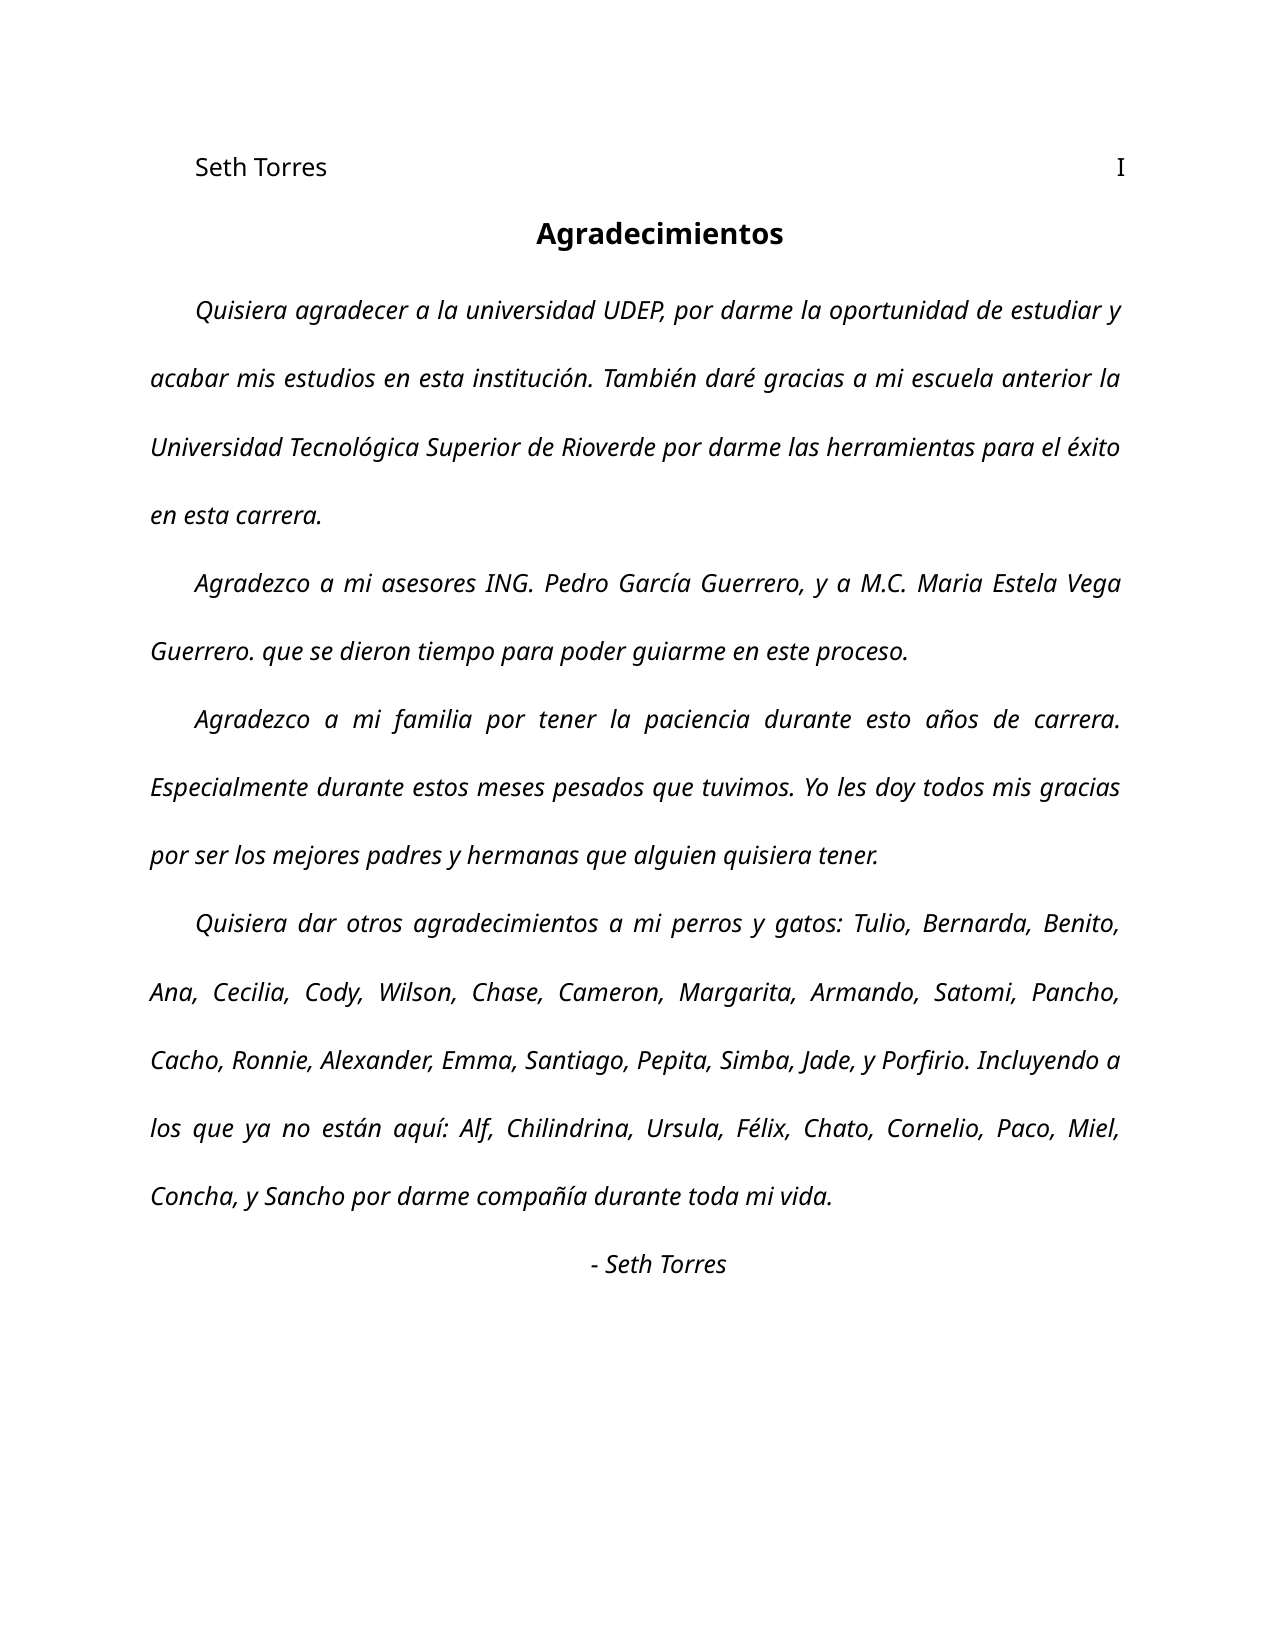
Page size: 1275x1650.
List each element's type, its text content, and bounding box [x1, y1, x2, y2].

text - Seth Torres [150, 1247, 1125, 1281]
text Quisiera dar otros agradecimientos a mi perros y gatos: Tulio, Bernarda, Benito, Ana, Cecilia, Cody, Wilson, Chase, Cameron, Margarita, Armando, Satomi, Pancho, Cacho, Ronnie, Alexander, Emma, Santiago, Pepita, Simba, Jade, y Porfirio. Incluyendo a los que ya no están aquí: Alf, Chilindrina, Ursula, Félix, Chato, Cornelio, Paco, Miel, Concha, y Sancho por darme compañía durante toda mi vida. [150, 906, 1125, 1213]
text Agradezco a mi asesores ING. Pedro García Guerrero, y a M.C. Maria Estela Vega Guerrero. que se dieron tiempo para poder guiarme en este proceso. [150, 565, 1125, 668]
text Agradezco a mi familia por tener la paciencia durante esto años de carrera. Especialmente durante estos meses pesados que tuvimos. Yo les doy todos mis gracias por ser los mejores padres y hermanas que alguien quisiera tener. [150, 702, 1125, 872]
text Agradecimientos [150, 213, 1125, 253]
text Quisiera agradecer a la universidad UDEP, por darme la oportunidad de estudiar y acabar mis estudios en esta institución. También daré gracias a mi escuela anterior la Universidad Tecnológica Superior de Rioverde por darme las herramientas para el éxito en esta carrera. [150, 293, 1125, 531]
